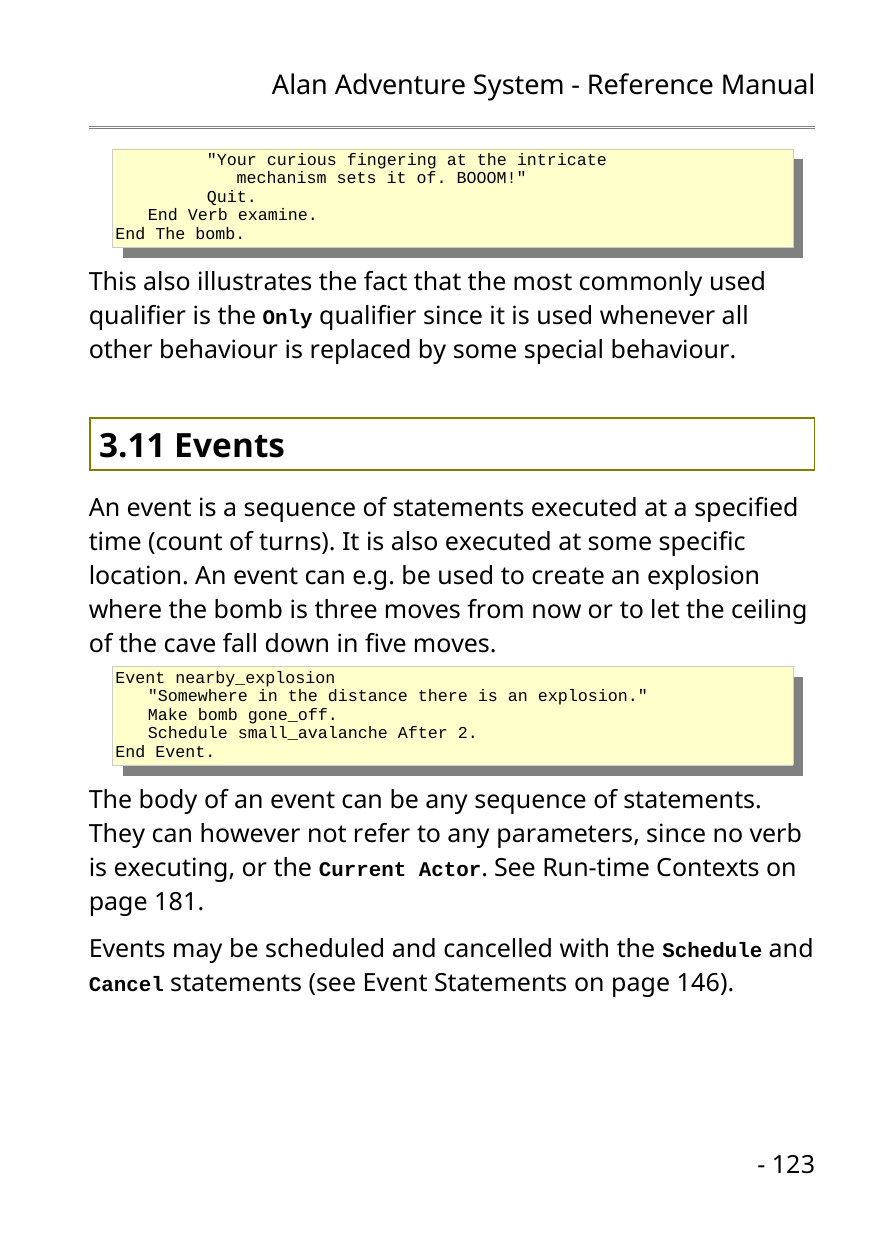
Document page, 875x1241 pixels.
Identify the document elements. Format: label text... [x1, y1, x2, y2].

text "Your curious fingering at the intricate mechanism sets it of. BOOOM!" Quit. End Verb examine. End The bomb. [113, 150, 793, 247]
subtitle Events [91, 419, 814, 469]
text Events may be scheduled and cancelled with the Schedule and Cancel statements (see Event Statements on page 111). [88, 931, 815, 999]
text Event nearby_explosion "Somewhere in the distance there is an explosion." Make bomb gone_off. Schedule small_avalanche After 2. End Event. [113, 667, 793, 765]
text This also illustrates the fact that the most commonly used qualifier is the Only qualifier since it is used whenever all other behaviour is replaced by some special behaviour. [88, 264, 815, 366]
text An event is a sequence of statements executed at a specified time (count of turns). It is also executed at some specific location. An event can e.g. be used to create an explosion where the bomb is three moves from now or to let the ceiling of the cave fall down in five moves. [88, 490, 815, 660]
text The body of an event can be any sequence of statements. They can however not refer to any parameters, since no verb is executing, or the Current Actor. See Run-time Contexts on page 140. [88, 782, 815, 918]
